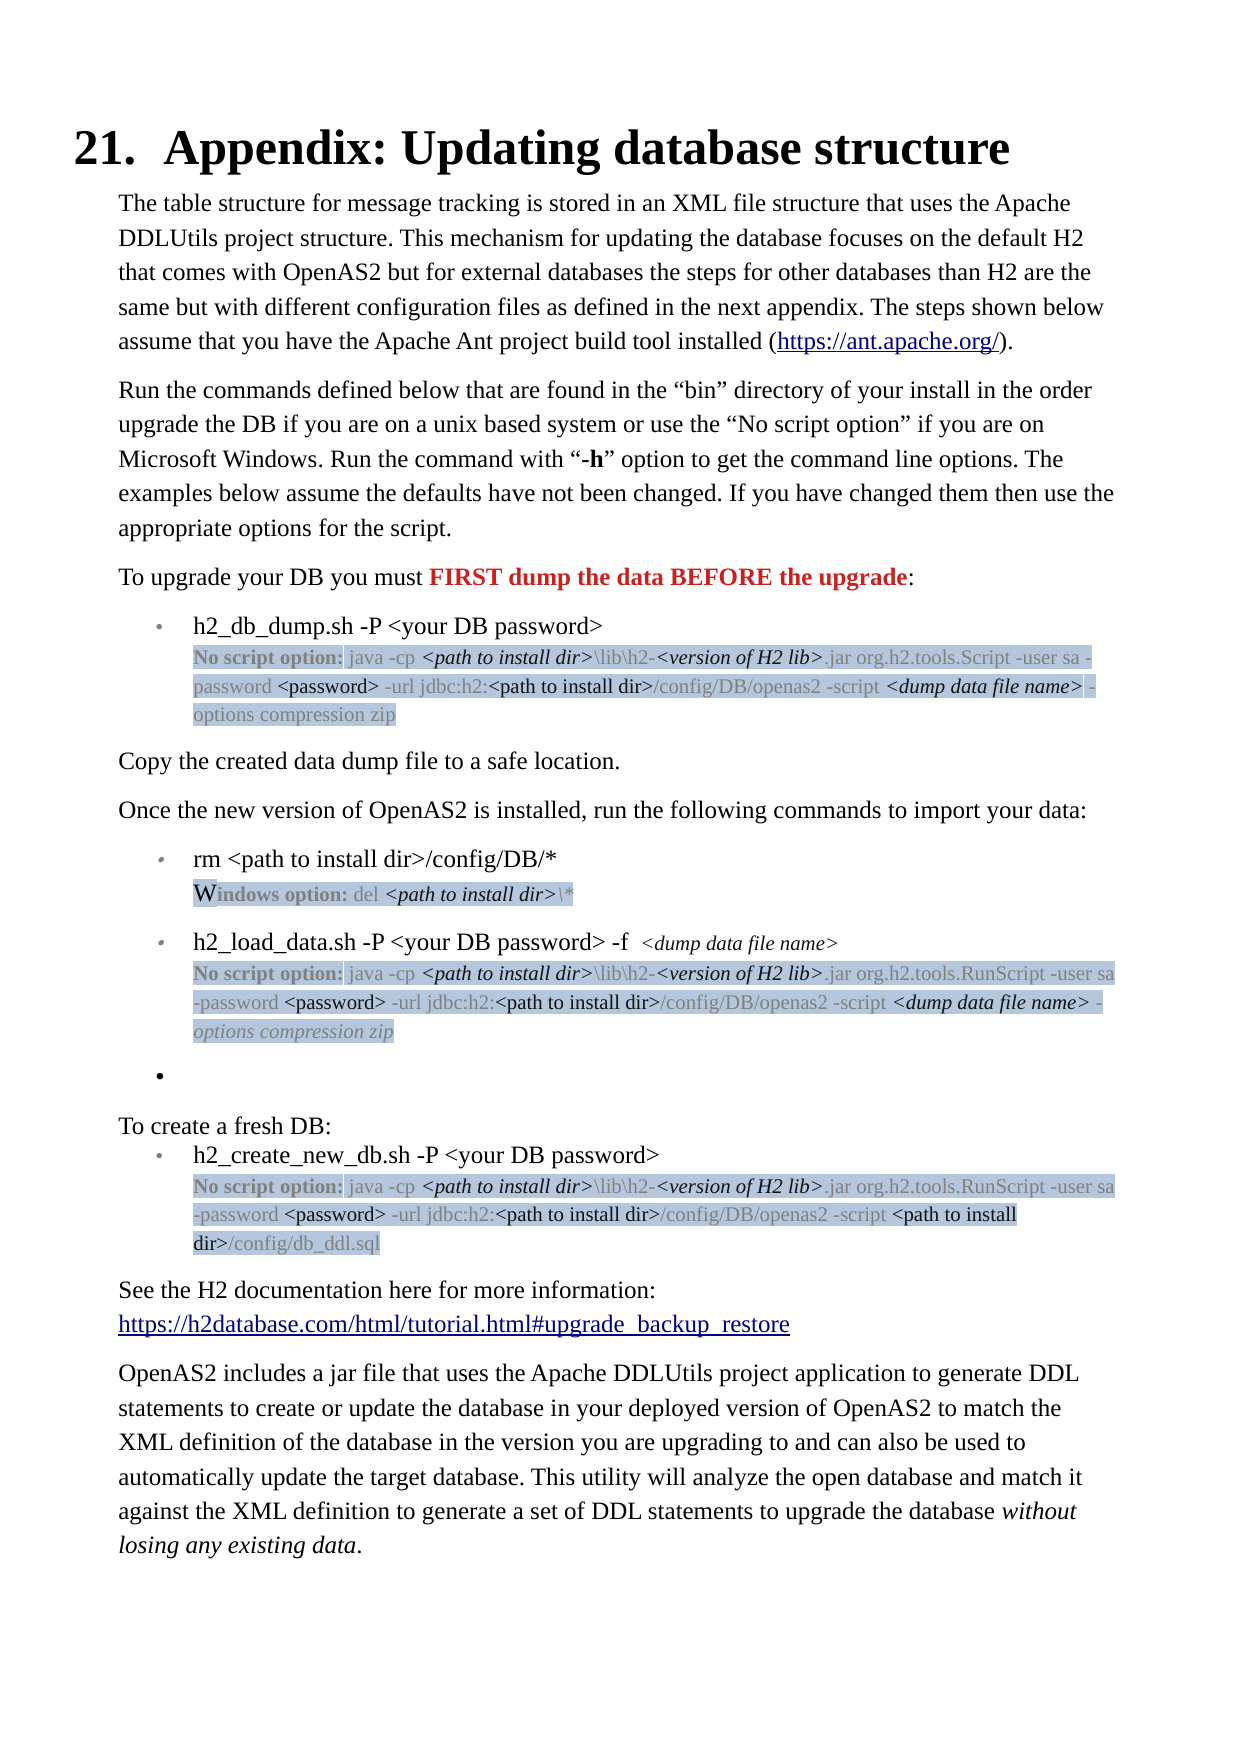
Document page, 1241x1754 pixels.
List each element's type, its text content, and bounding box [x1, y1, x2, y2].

list h2_load_data.sh -P <your DB password> -f <dump data file name> No script option: java -cp <path to install dir>\lib\h2-<version of H2 lib>.jar org.h2.tools.RunScript -user sa -password <password> -url jdbc:h2:<path to install dir>/config/DB/openas2 -script <dump data file name> -options compression zip [156, 927, 1122, 1043]
text Run the commands defined below that are found in the “bin” directory of your install in the order upgrade the DB if you are on a unix based system or use the “No script option” if you are on Microsoft Windows. Run the command with “-h” option to get the command line options. The examples below assume the defaults have not been changed. If you have changed them then use the appropriate options for the script. [118, 375, 1122, 542]
text OpenAS2 includes a jar file that uses the Apache DDLUtils project application to generate DDL statements to create or update the database in your deployed version of OpenAS2 to match the XML definition of the database in the version you are upgrading to and can also be used to automatically update the target database. This utility will analyze the open database and match it against the XML definition to generate a set of DDL statements to upgrade the database without losing any existing data. [118, 1358, 1122, 1559]
list rm <path to install dir>/config/DB/* Windows option: del <path to install dir>\* [156, 844, 1122, 907]
text See the H2 documentation here for more information: https://h2database.com/html/tutorial.html#upgrade_backup_restore [118, 1275, 1122, 1338]
subtitle Appendix: Updating database structure [73, 118, 1122, 176]
list h2_create_new_db.sh -P <your DB password> No script option: java -cp <path to install dir>\lib\h2-<version of H2 lib>.jar org.h2.tools.RunScript -user sa -password <password> -url jdbc:h2:<path to install dir>/config/DB/openas2 -script <path to install dir>/config/db_ddl.sql [156, 1140, 1122, 1255]
text To create a fresh DB: [118, 1111, 1122, 1140]
list h2_db_dump.sh -P <your DB password> No script option: java -cp <path to install dir>\lib\h2-<version of H2 lib>.jar org.h2.tools.Script -user sa -password <password> -url jdbc:h2:<path to install dir>/config/DB/openas2 -script <dump data file name> -options compression zip [156, 611, 1122, 726]
text Once the new version of OpenAS2 is installed, run the following commands to import your data: [118, 795, 1122, 824]
text The table structure for message tracking is stored in an XML file structure that uses the Apache DDLUtils project structure. This mechanism for updating the database focuses on the default H2 that comes with OpenAS2 but for external databases the steps for other databases than H2 are the same but with different configuration files as defined in the next appendix. The steps shown below assume that you have the Apache Ant project build tool installed (https://ant.apache.org/). [118, 188, 1122, 355]
text Copy the created data dump file to a safe location. [118, 746, 1122, 774]
text To upgrade your DB you must FIRST dump the data BEFORE the upgrade: [118, 562, 1122, 591]
